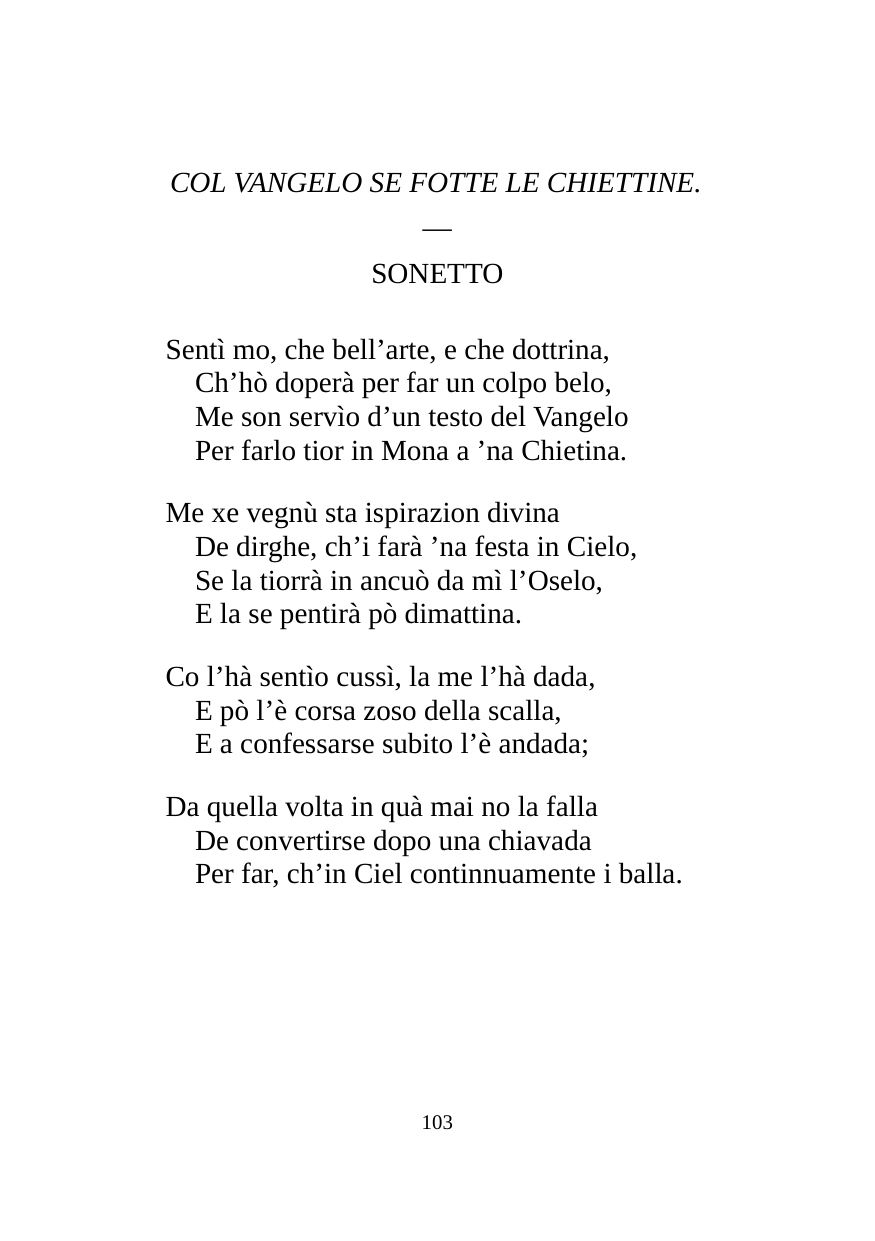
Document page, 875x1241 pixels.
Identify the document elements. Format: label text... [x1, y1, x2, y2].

text Sentì mo, che bell’arte, e che dottrina, Ch’hò doperà per far un colpo belo, Me son servìo d’un testo del Vangelo Per farlo tior in Mona a ’na Chietina. [165, 332, 768, 466]
text SONETTO [106, 257, 768, 290]
subtitle COL VANGELO SE FOTTE LE CHIETTINE. [106, 165, 768, 199]
text Me xe vegnù sta ispirazion divina De dirghe, ch’i farà ’na festa in Cielo, Se la tiorrà in ancuò da mì l’Oselo, E la se pentirà pò dimattina. [165, 496, 768, 630]
text Da quella volta in quà mai no la falla De convertirse dopo una chiavada Per far, ch’in Ciel continnuamente i balla. [165, 789, 768, 890]
text Co l’hà sentìo cussì, la me l’hà dada, E pò l’è corsa zoso della scalla, E a confessarse subito l’è andada; [165, 659, 768, 760]
text — [106, 211, 768, 244]
